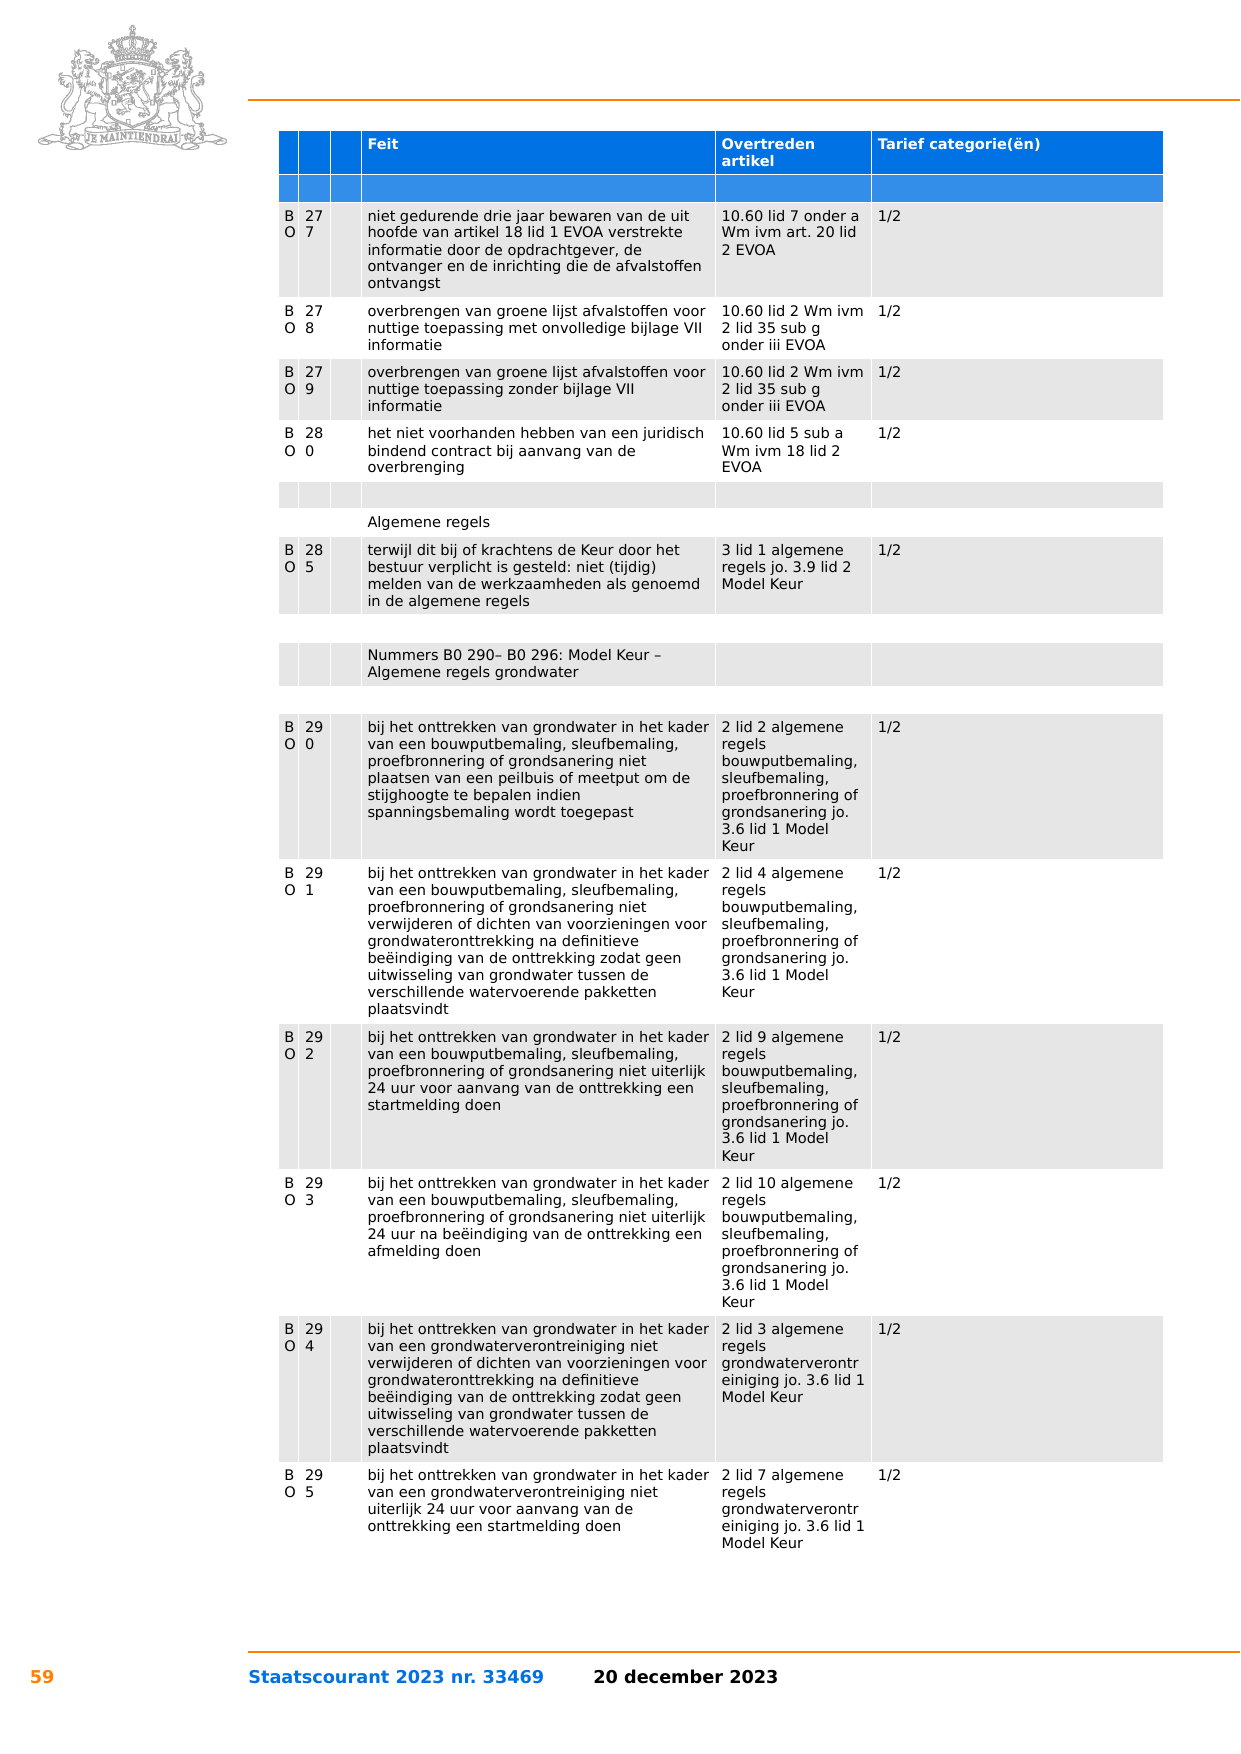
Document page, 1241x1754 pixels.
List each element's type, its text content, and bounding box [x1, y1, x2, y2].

table_cell 1/2 [872, 421, 1163, 481]
table_cell [331, 1463, 361, 1557]
table_cell 293 [299, 1170, 330, 1315]
table_cell [872, 175, 1163, 202]
table_cell [299, 510, 330, 536]
table_cell [331, 615, 361, 642]
table_cell Algemene regels [362, 510, 715, 536]
picture [38, 25, 227, 150]
table_cell bij het onttrekken van grondwater in het kader van een grondwaterverontreiniging niet verwijderen of dichten van voorzieningen voor grondwateronttrekking na definitieve beëindiging van de onttrekking zodat geen uitwisseling van grondwater tussen de verschillende watervoerende pakketten plaatsvindt [362, 1316, 715, 1462]
table_cell [331, 643, 361, 686]
table_cell BO [279, 861, 298, 1023]
table_cell [279, 615, 298, 642]
table_cell [299, 643, 330, 686]
table_cell 285 [299, 537, 330, 614]
table_cell bij het onttrekken van grondwater in het kader van een grondwaterverontreiniging niet uiterlijk 24 uur voor aanvang van de onttrekking een startmelding doen [362, 1463, 715, 1557]
table_cell 1/2 [872, 1463, 1163, 1557]
table_cell 1/2 [872, 714, 1163, 859]
table_cell 278 [299, 298, 330, 358]
table_cell 291 [299, 861, 330, 1023]
table_cell [279, 482, 298, 508]
table_cell [331, 298, 361, 358]
table_cell [716, 643, 871, 686]
table_cell het niet voorhanden hebben van een juridisch bindend contract bij aanvang van de overbrenging [362, 421, 715, 481]
table_cell [299, 482, 330, 508]
table_cell [362, 175, 715, 202]
table_cell 1/2 [872, 861, 1163, 1023]
table_cell [872, 687, 1163, 713]
table_cell 292 [299, 1024, 330, 1169]
table_cell 3 lid 1 algemene regels jo. 3.9 lid 2 Model Keur [716, 537, 871, 614]
table_cell [362, 687, 715, 713]
table_cell 10.60 lid 2 Wm ivm 2 lid 35 sub g onder iii EVOA [716, 359, 871, 420]
table_cell overbrengen van groene lijst afvalstoffen voor nuttige toepassing met onvolledige bijlage VII informatie [362, 298, 715, 358]
table_cell 280 [299, 421, 330, 481]
table_cell [331, 510, 361, 536]
table_cell 290 [299, 714, 330, 859]
table_cell niet gedurende drie jaar bewaren van de uit hoofde van artikel 18 lid 1 EVOA verstrekte informatie door de opdrachtgever, de ontvanger en de inrichting die de afvalstoffen ontvangst [362, 203, 715, 297]
table_cell [362, 615, 715, 642]
table_cell bij het onttrekken van grondwater in het kader van een bouwputbemaling, sleufbemaling, proefbronnering of grondsanering niet uiterlijk 24 uur na beëindiging van de onttrekking een afmelding doen [362, 1170, 715, 1315]
table_cell 2 lid 9 algemene regels bouwputbemaling, sleufbemaling, proefbronnering of grondsanering jo. 3.6 lid 1 Model Keur [716, 1024, 871, 1169]
table_cell bij het onttrekken van grondwater in het kader van een bouwputbemaling, sleufbemaling, proefbronnering of grondsanering niet verwijderen of dichten van voorzieningen voor grondwateronttrekking na definitieve beëindiging van de onttrekking zodat geen uitwisseling van grondwater tussen de verschillende watervoerende pakketten plaatsvindt [362, 861, 715, 1023]
table_cell 10.60 lid 5 sub a Wm ivm 18 lid 2 EVOA [716, 421, 871, 481]
table_header [279, 131, 298, 174]
table_cell BO [279, 537, 298, 614]
table_cell [872, 643, 1163, 686]
table_cell BO [279, 359, 298, 420]
table_cell 1/2 [872, 1316, 1163, 1462]
table_cell [872, 510, 1163, 536]
table_cell Nummers B0 290– B0 296: Model Keur – Algemene regels grondwater [362, 643, 715, 686]
table_cell 2 lid 2 algemene regels bouwputbemaling, sleufbemaling, proefbronnering of grondsanering jo. 3.6 lid 1 Model Keur [716, 714, 871, 859]
table_cell BO [279, 203, 298, 297]
table_cell [331, 175, 361, 202]
table_cell BO [279, 1463, 298, 1557]
table_cell [279, 175, 298, 202]
table_cell 1/2 [872, 298, 1163, 358]
table_cell [331, 861, 361, 1023]
table_cell [299, 175, 330, 202]
table_cell bij het onttrekken van grondwater in het kader van een bouwputbemaling, sleufbemaling, proefbronnering of grondsanering niet plaatsen van een peilbuis of meetput om de stijghoogte te bepalen indien spanningsbemaling wordt toegepast [362, 714, 715, 859]
table_cell 10.60 lid 2 Wm ivm 2 lid 35 sub g onder iii EVOA [716, 298, 871, 358]
table_cell [716, 510, 871, 536]
table_cell BO [279, 421, 298, 481]
table_cell [362, 482, 715, 508]
table_cell 1/2 [872, 359, 1163, 420]
table_cell 279 [299, 359, 330, 420]
table_cell [331, 687, 361, 713]
table_header Tarief categorie(ën) [872, 131, 1163, 174]
table_cell [716, 687, 871, 713]
table_cell [279, 687, 298, 713]
table_header [331, 131, 361, 174]
table_cell 1/2 [872, 203, 1163, 297]
table_cell [331, 203, 361, 297]
table_cell 2 lid 3 algemene regels grondwaterverontreiniging jo. 3.6 lid 1 Model Keur [716, 1316, 871, 1462]
table_cell BO [279, 714, 298, 859]
table_cell 295 [299, 1463, 330, 1557]
table_cell [331, 1316, 361, 1462]
table_cell [331, 714, 361, 859]
table_cell [331, 359, 361, 420]
table_cell [872, 482, 1163, 508]
table_cell [279, 643, 298, 686]
table_cell [716, 482, 871, 508]
table_cell BO [279, 1316, 298, 1462]
table_header Feit [362, 131, 715, 174]
table_cell [716, 615, 871, 642]
table_cell [279, 510, 298, 536]
table_cell [331, 482, 361, 508]
table_cell 1/2 [872, 1024, 1163, 1169]
table_cell BO [279, 1024, 298, 1169]
table_cell BO [279, 1170, 298, 1315]
table_header Overtreden artikel [716, 131, 871, 174]
table_cell overbrengen van groene lijst afvalstoffen voor nuttige toepassing zonder bijlage VII informatie [362, 359, 715, 420]
table_cell [331, 421, 361, 481]
table_cell [716, 175, 871, 202]
table_cell BO [279, 298, 298, 358]
table_cell bij het onttrekken van grondwater in het kader van een bouwputbemaling, sleufbemaling, proefbronnering of grondsanering niet uiterlijk 24 uur voor aanvang van de onttrekking een startmelding doen [362, 1024, 715, 1169]
table_cell 2 lid 10 algemene regels bouwputbemaling, sleufbemaling, proefbronnering of grondsanering jo. 3.6 lid 1 Model Keur [716, 1170, 871, 1315]
table_cell terwijl dit bij of krachtens de Keur door het bestuur verplicht is gesteld: niet (tijdig) melden van de werkzaamheden als genoemd in de algemene regels [362, 537, 715, 614]
table_cell [299, 615, 330, 642]
table_cell [299, 687, 330, 713]
table_header [299, 131, 330, 174]
table_cell 2 lid 4 algemene regels bouwputbemaling, sleufbemaling, proefbronnering of grondsanering jo. 3.6 lid 1 Model Keur [716, 861, 871, 1023]
table_cell [872, 615, 1163, 642]
table_cell [331, 537, 361, 614]
table_cell 10.60 lid 7 onder a Wm ivm art. 20 lid 2 EVOA [716, 203, 871, 297]
table_cell [331, 1170, 361, 1315]
table_cell [331, 1024, 361, 1169]
table_cell 277 [299, 203, 330, 297]
table_cell 294 [299, 1316, 330, 1462]
table_cell 1/2 [872, 1170, 1163, 1315]
table_cell 2 lid 7 algemene regels grondwaterverontreiniging jo. 3.6 lid 1 Model Keur [716, 1463, 871, 1557]
table_cell 1/2 [872, 537, 1163, 614]
